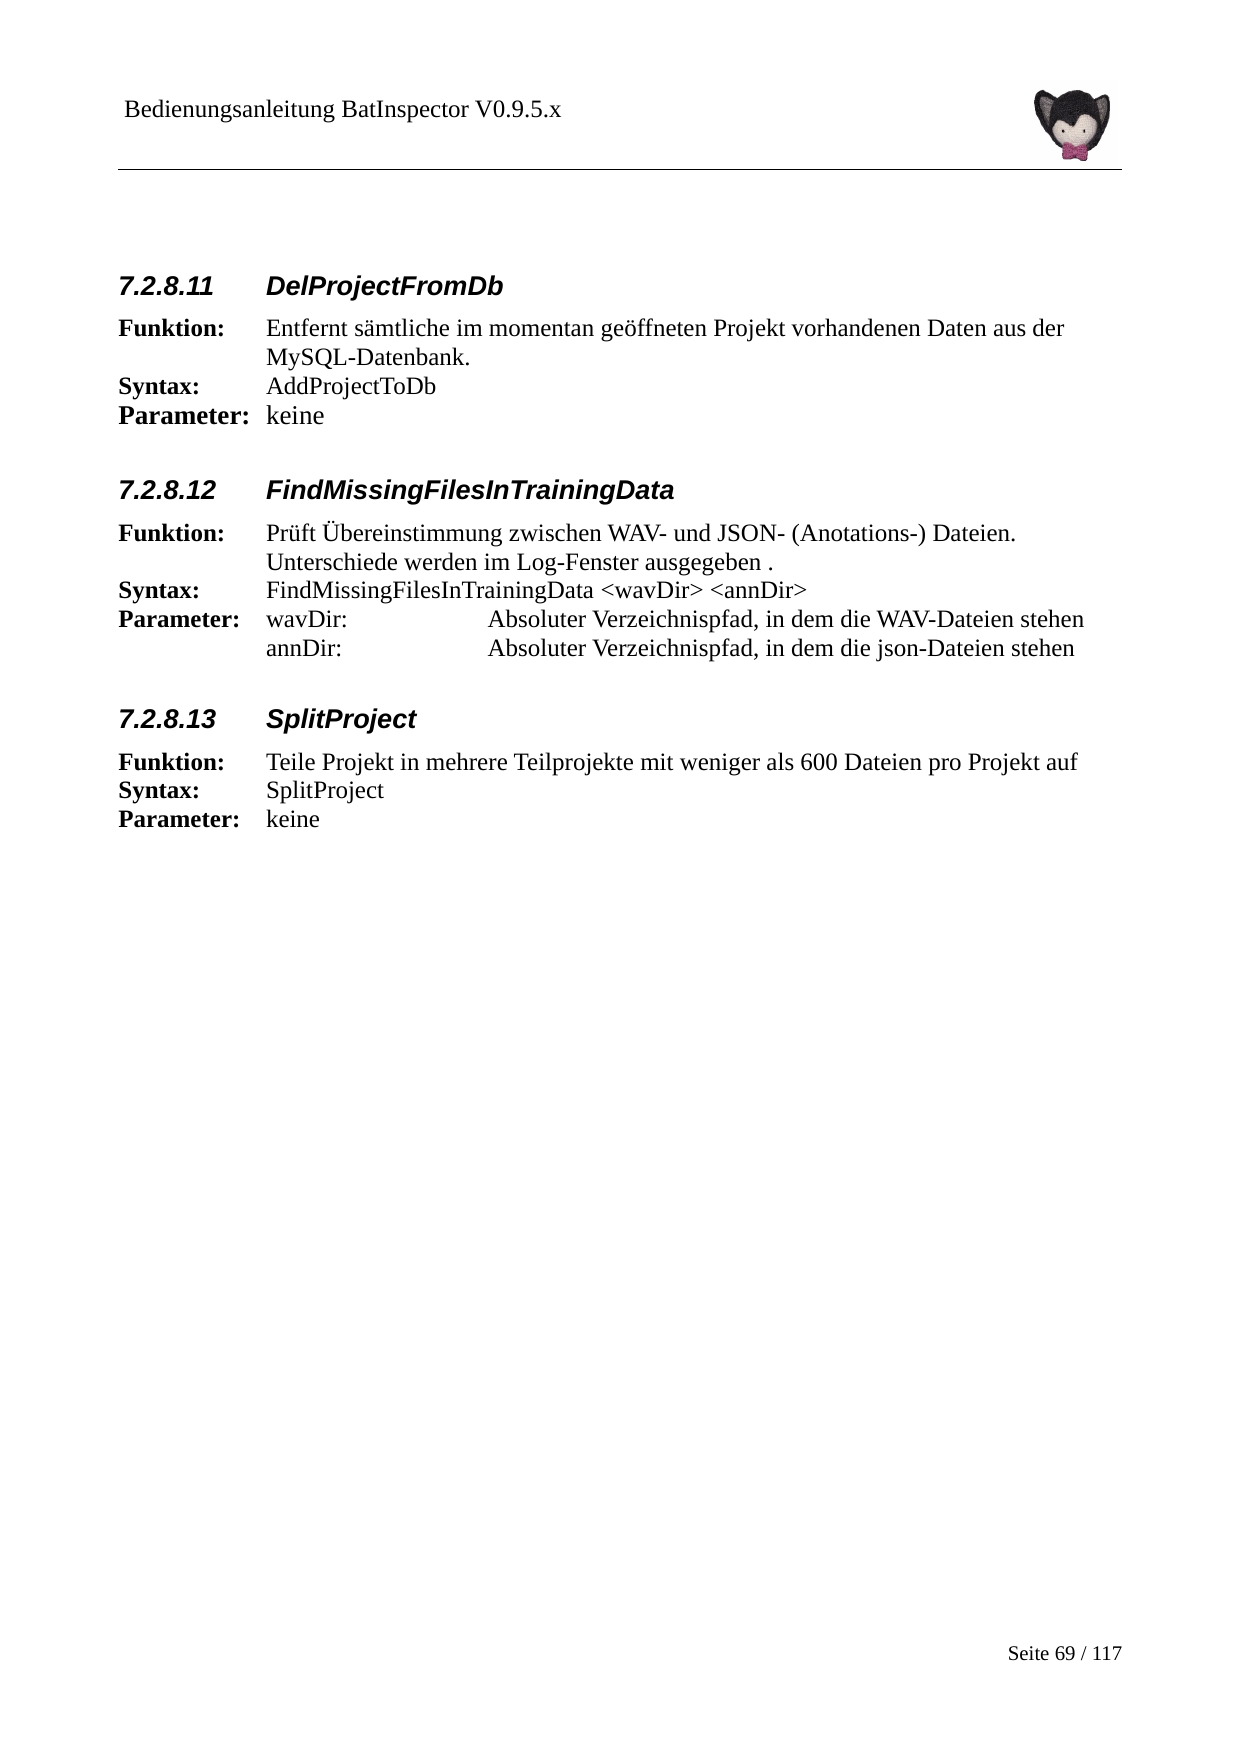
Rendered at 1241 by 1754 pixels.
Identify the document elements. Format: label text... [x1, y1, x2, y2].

text Syntax: AddProjectToDb [118, 371, 1122, 399]
text Funktion: Entfernt sämtliche im momentan geöffneten Projekt vorhandenen Daten aus der MySQL-Datenbank. [118, 313, 1122, 371]
subtitle FindMissingFilesInTrainingData [118, 474, 1122, 506]
subtitle DelProjectFromDb [118, 269, 1122, 301]
text Parameter: wavDir: Absoluter Verzeichnispfad, in dem die WAV-Dateien stehen annDir: Absoluter Verzeichnispfad, in dem die json-Dateien stehen [118, 604, 1122, 662]
subtitle SplitProject [118, 703, 1122, 734]
text Funktion: Prüft Übereinstimmung zwischen WAV- und JSON- (Anotations-) Dateien. Unterschiede werden im Log-Fenster ausgegeben . [118, 518, 1122, 576]
picture [1030, 80, 1119, 169]
text Syntax: SplitProject [118, 776, 1122, 804]
text Parameter: keine [118, 399, 1122, 431]
text Funktion: Teile Projekt in mehrere Teilprojekte mit weniger als 600 Dateien pro Projekt auf [118, 747, 1122, 776]
text Parameter: keine [118, 804, 1122, 862]
text Syntax: FindMissingFilesInTrainingData <wavDir> <annDir> [118, 576, 1122, 604]
